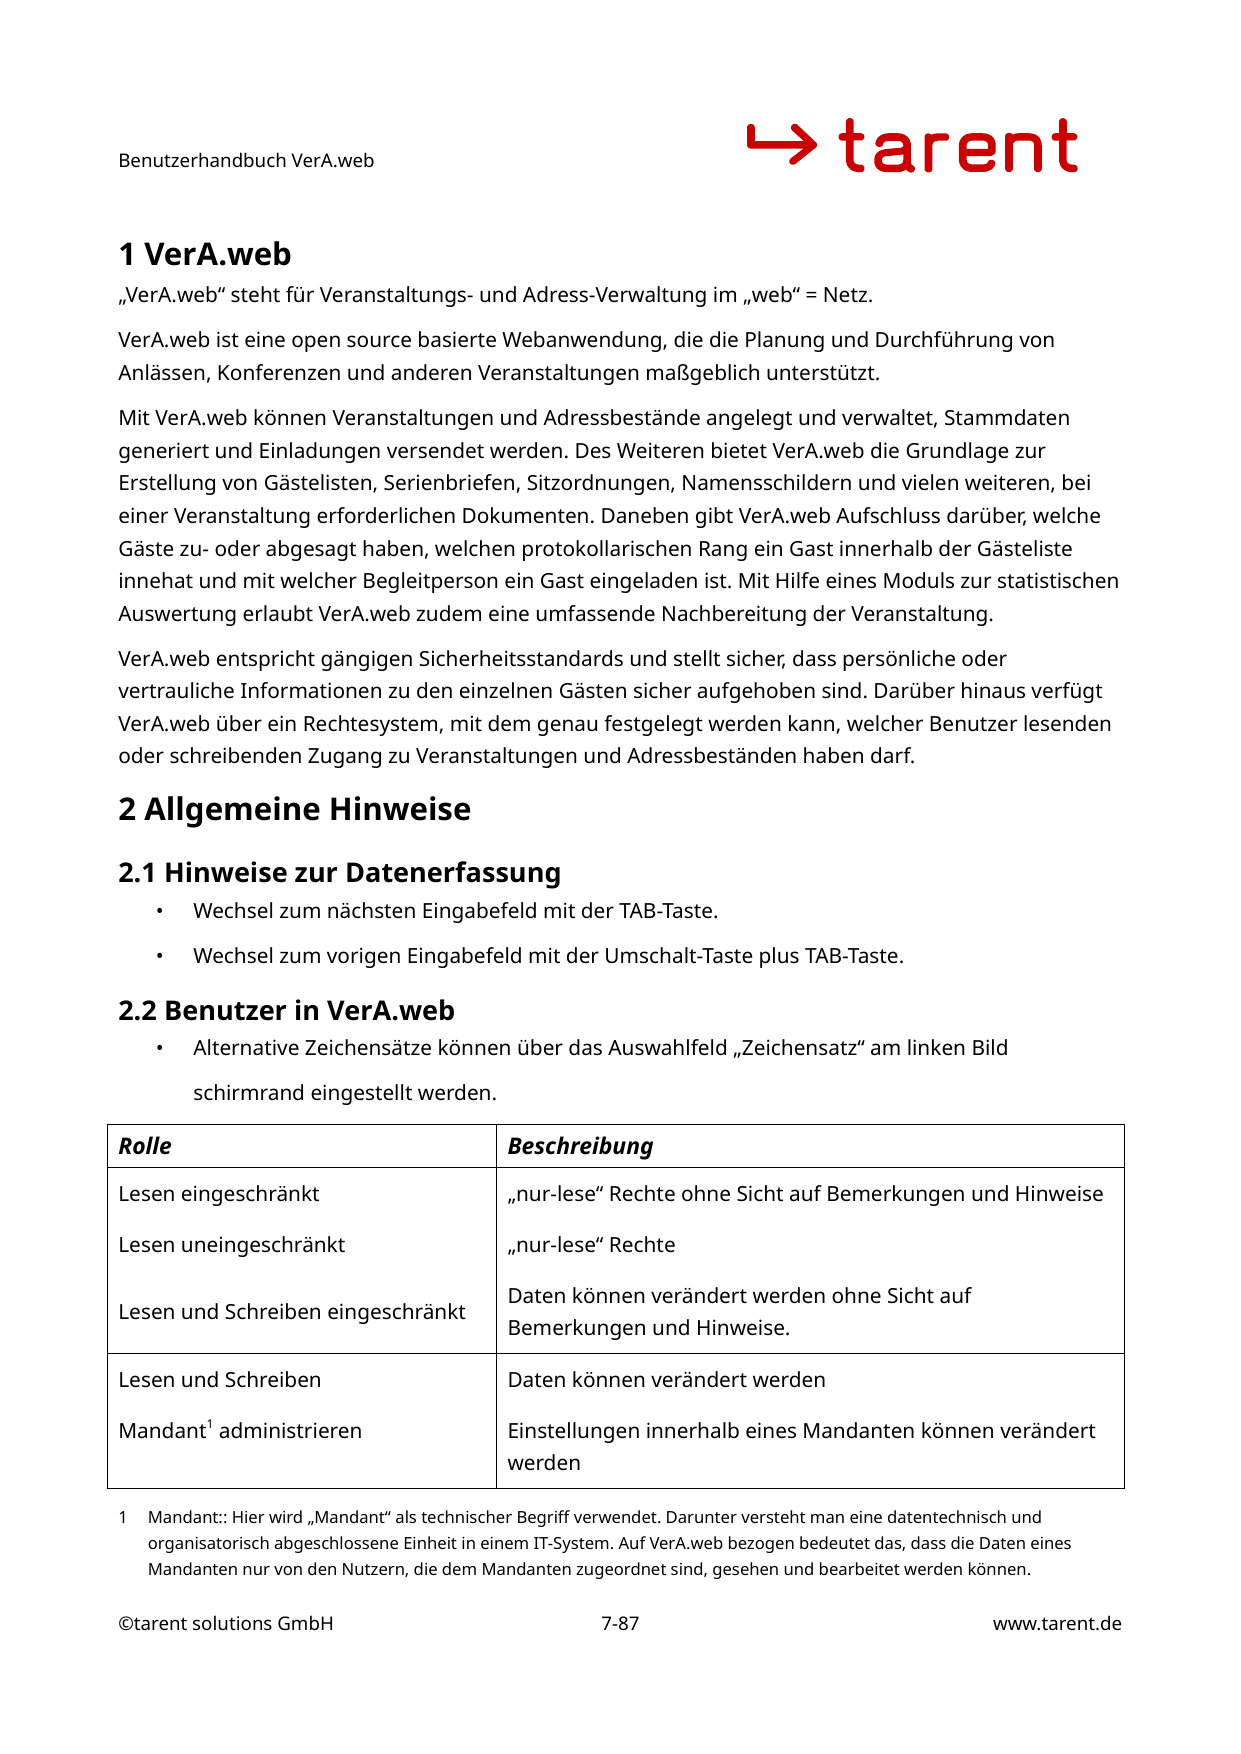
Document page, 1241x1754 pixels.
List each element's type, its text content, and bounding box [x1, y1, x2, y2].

list Wechsel zum nächsten Eingabefeld mit der TAB-Taste. [156, 896, 1122, 924]
list Alternative Zeichensätze können über das Auswahlfeld „Zeichensatz“ am linken Bild [156, 1033, 1122, 1062]
text „VerA.web“ steht für Veranstaltungs- und Adress-Verwaltung im „web“ = Netz. [118, 281, 1122, 309]
table_cell Lesen und Schreiben eingeschränkt [108, 1270, 496, 1353]
text Mit VerA.web können Veranstaltungen und Adressbestände angelegt und verwaltet, Stammdaten generiert und Einladungen versendet werden. Des Weiteren bietet VerA.web die Grundlage zur Erstellung von Gästelisten, Serienbriefen, Sitzordnungen, Namensschildern und vielen weiteren, bei einer Veranstaltung erforderlichen Dokumenten. Daneben gibt VerA.web Aufschluss darüber, welche Gäste zu- oder abgesagt haben, welchen protokollarischen Rang ein Gast innerhalb der Gästeliste innehat und mit welcher Begleitperson ein Gast eingeladen ist. Mit Hilfe eines Moduls zur statistischen Auswertung erlaubt VerA.web zudem eine umfassende Nachbereitung der Veranstaltung. [118, 403, 1122, 627]
table_cell Daten können verändert werden [497, 1354, 1124, 1404]
table_cell Lesen eingeschränkt [108, 1168, 496, 1218]
table_cell „nur-lese“ Rechte ohne Sicht auf Bemerkungen und Hinweise [497, 1168, 1124, 1218]
table_cell Daten können verändert werden ohne Sicht auf Bemerkungen und Hinweise. [497, 1270, 1124, 1353]
subtitle VerA.web [118, 232, 1122, 274]
subtitle Benutzer in VerA.web [118, 991, 1122, 1028]
text VerA.web entspricht gängigen Sicherheitsstandards und stellt sicher, dass persönliche oder vertrauliche Informationen zu den einzelnen Gästen sicher aufgehoben sind. Darüber hinaus verfügt VerA.web über ein Rechtesystem, mit dem genau festgelegt werden kann, welcher Benutzer lesenden oder schreibenden Zugang zu Veranstaltungen und Adressbeständen haben darf. [118, 644, 1122, 770]
list Wechsel zum vorigen Eingabefeld mit der Umschalt-Taste plus TAB-Taste. [156, 941, 1122, 969]
table_header Rolle [108, 1125, 496, 1167]
table_cell „nur-lese“ Rechte [497, 1219, 1124, 1269]
table_cell Einstellungen innerhalb eines Mandanten können verändert werden [497, 1405, 1124, 1488]
table_cell Lesen und Schreiben [108, 1354, 496, 1404]
text VerA.web ist eine open source basierte Webanwendung, die die Planung und Durchführung von Anlässen, Konferenzen und anderen Veranstaltungen maßgeblich unterstützt. [118, 326, 1122, 387]
table_cell Lesen uneingeschränkt [108, 1219, 496, 1269]
subtitle Allgemeine Hinweise [118, 787, 1122, 829]
table_cell Mandant administrieren [108, 1405, 496, 1488]
subtitle Hinweise zur Datenerfassung [118, 853, 1122, 890]
table_header Beschreibung [497, 1125, 1124, 1167]
list schirmrand eingestellt werden. [156, 1078, 1122, 1107]
